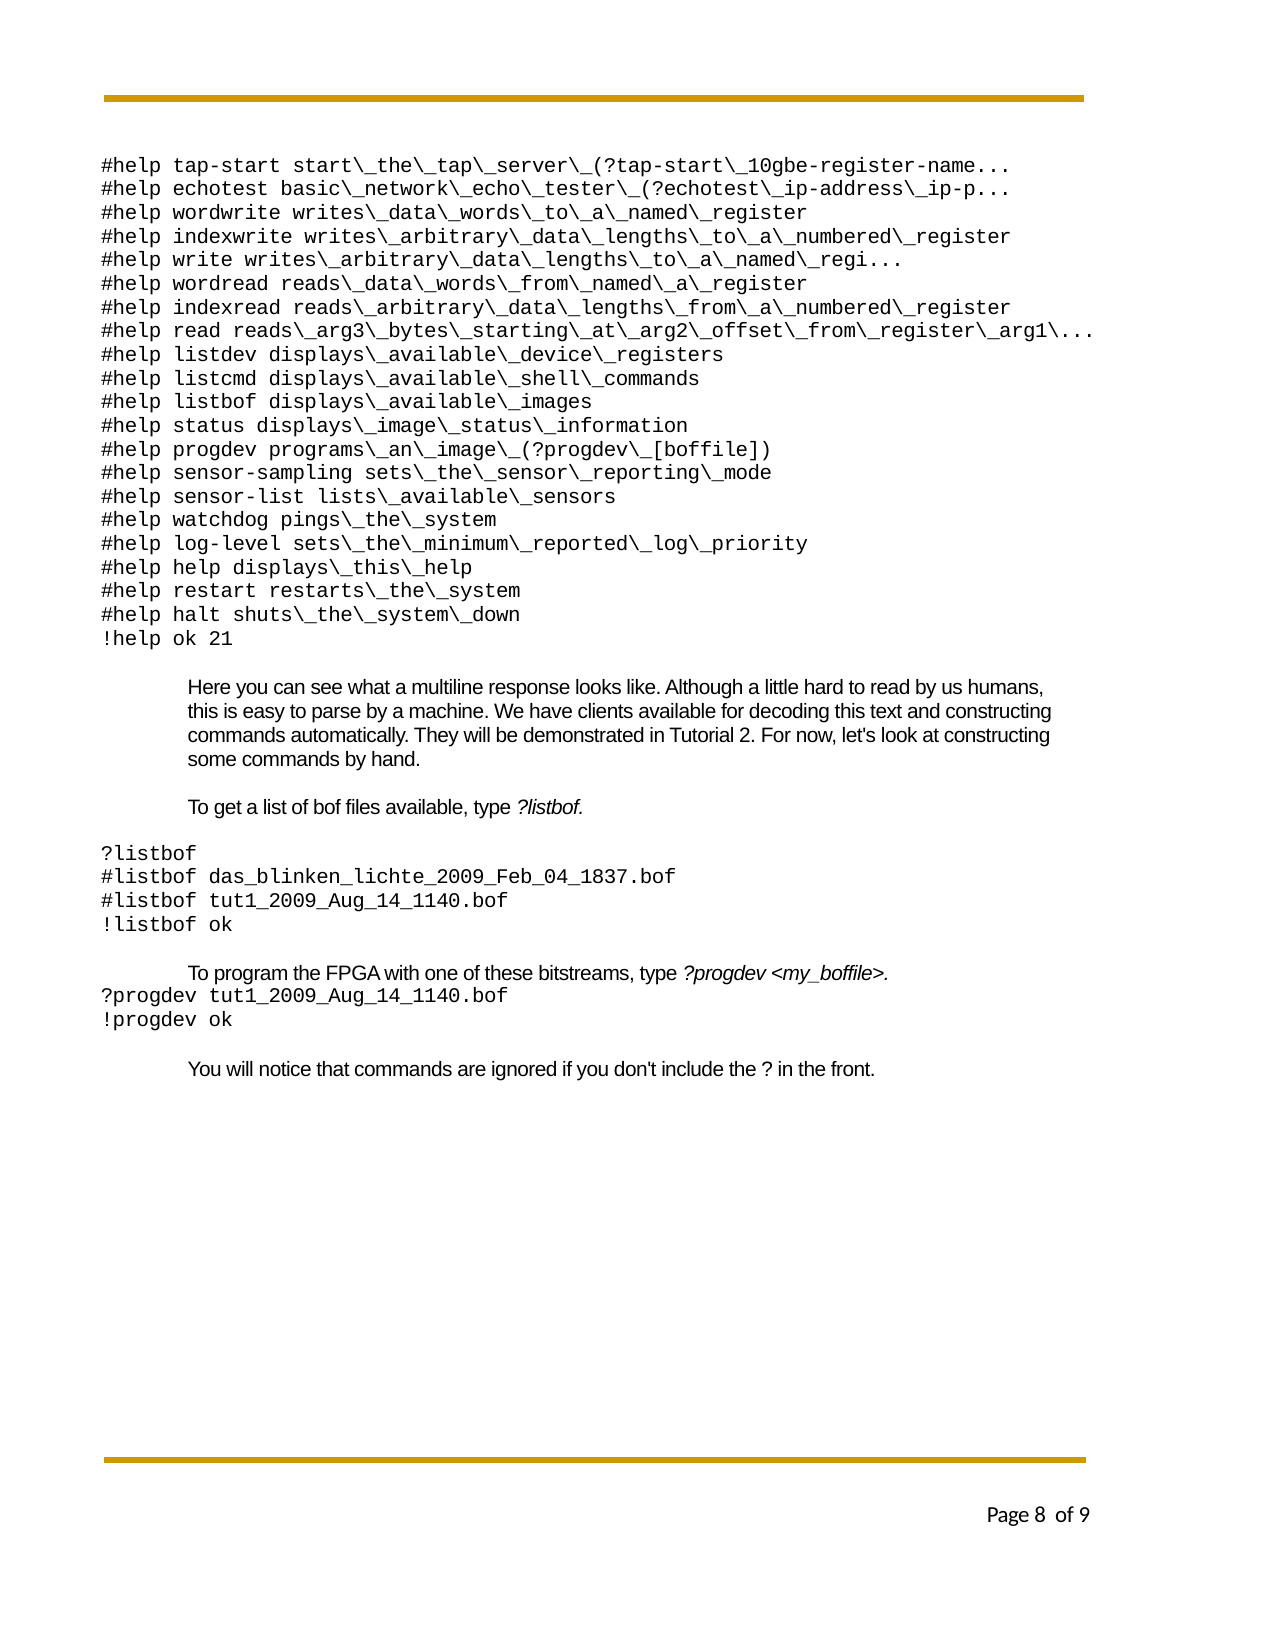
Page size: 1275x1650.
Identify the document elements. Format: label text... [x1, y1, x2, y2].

text !help ok 21 [101, 628, 1149, 651]
text You will notice that commands are ignored if you don't include the ? in the front. [187, 1056, 1062, 1080]
text #help listdev displays\_available\_device\_registers [101, 344, 1149, 368]
text #help restart restarts\_the\_system [101, 580, 1149, 604]
text #help indexread reads\_arbitrary\_data\_lengths\_from\_a\_numbered\_register [101, 297, 1149, 320]
text #help listbof displays\_available\_images [101, 391, 1149, 415]
text #help sensor-list lists\_available\_sensors [101, 486, 1149, 509]
text #help watchdog pings\_the\_system [101, 509, 1149, 533]
text To get a list of bof files available, type ?listbof. [187, 795, 1062, 819]
text !progdev ok [101, 1009, 1149, 1032]
text #help indexwrite writes\_arbitrary\_data\_lengths\_to\_a\_numbered\_register [101, 226, 1149, 249]
text #help progdev programs\_an\_image\_(?progdev\_[boffile]) [101, 438, 1149, 462]
text #help wordread reads\_data\_words\_from\_named\_a\_register [101, 273, 1149, 297]
text #help read reads\_arg3\_bytes\_starting\_at\_arg2\_offset\_from\_register\_arg1\... [101, 320, 1149, 344]
text #help log-level sets\_the\_minimum\_reported\_log\_priority [101, 533, 1149, 557]
text #help tap-start start\_the\_tap\_server\_(?tap-start\_10gbe-register-name... [101, 155, 1149, 178]
text #help wordwrite writes\_data\_words\_to\_a\_named\_register [101, 202, 1149, 226]
text ?progdev tut1_2009_Aug_14_1140.bof [101, 985, 1149, 1009]
text To program the FPGA with one of these bitstreams, type ?progdev <my_boffile>. [187, 961, 1062, 985]
text !listbof ok [101, 914, 1149, 937]
text #listbof das_blinken_lichte_2009_Feb_04_1837.bof [101, 866, 1149, 890]
text ?listbof [101, 843, 1149, 866]
text #help halt shuts\_the\_system\_down [101, 604, 1149, 628]
text #help help displays\_this\_help [101, 557, 1149, 580]
text #help echotest basic\_network\_echo\_tester\_(?echotest\_ip-address\_ip-p... [101, 178, 1149, 202]
text Here you can see what a multiline response looks like. Although a little hard to read by us humans, this is easy to parse by a machine. We have clients available for decoding this text and constructing commands automatically. They will be demonstrated in Tutorial 2. For now, let's look at constructing some commands by hand. [187, 675, 1062, 771]
text #listbof tut1_2009_Aug_14_1140.bof [101, 890, 1149, 914]
text #help write writes\_arbitrary\_data\_lengths\_to\_a\_named\_regi... [101, 249, 1149, 273]
text #help status displays\_image\_status\_information [101, 415, 1149, 438]
text #help listcmd displays\_available\_shell\_commands [101, 368, 1149, 391]
text #help sensor-sampling sets\_the\_sensor\_reporting\_mode [101, 462, 1149, 486]
